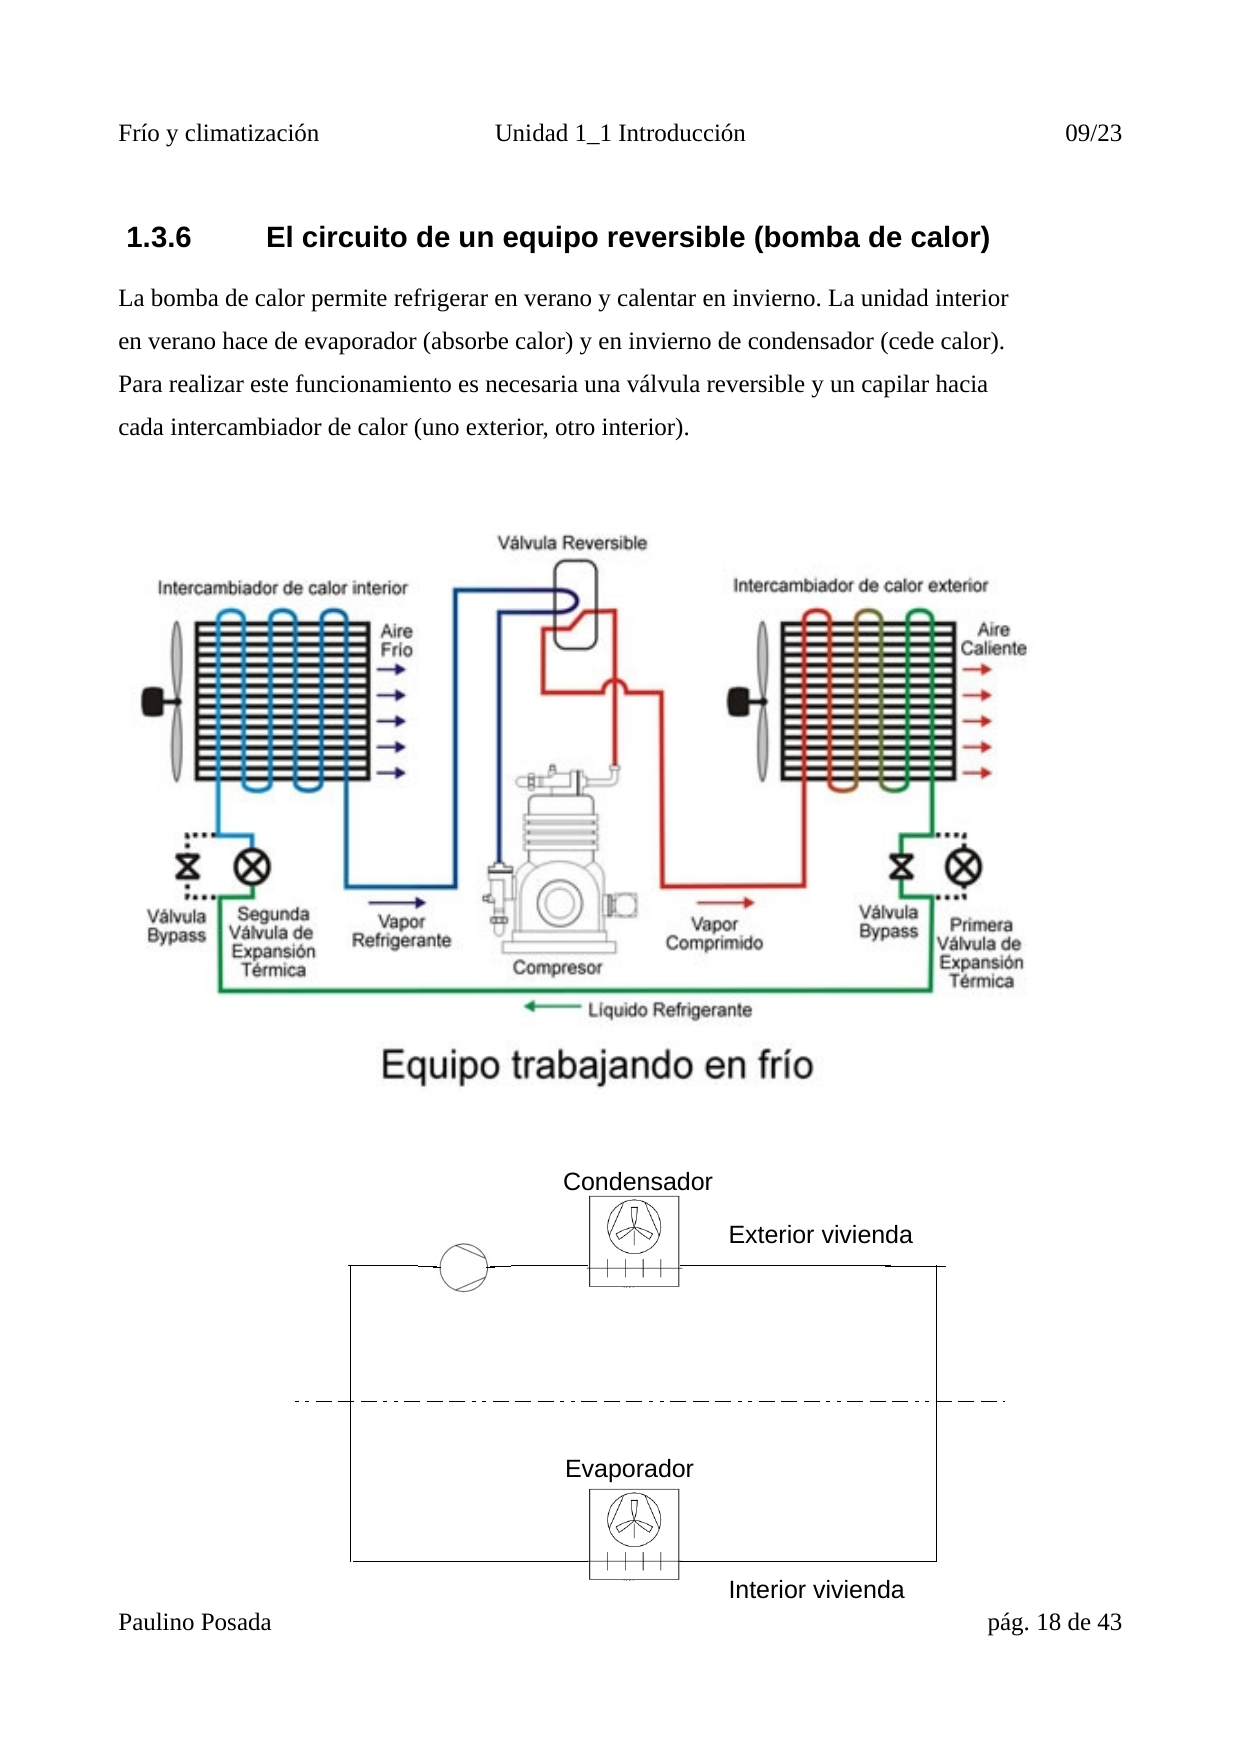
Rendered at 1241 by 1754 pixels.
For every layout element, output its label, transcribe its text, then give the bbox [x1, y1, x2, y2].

text Para realizar este funcionamiento es necesaria una válvula reversible y un capilar hacia [118, 369, 1122, 398]
picture [118, 512, 1063, 1109]
subtitle El circuito de un equipo reversible (bomba de calor) [118, 220, 1122, 253]
picture [587, 1193, 683, 1288]
text cada intercambiador de calor (uno exterior, otro interior). [118, 412, 1122, 441]
picture [436, 1239, 490, 1296]
picture [587, 1486, 683, 1581]
text La bomba de calor permite refrigerar en verano y calentar en invierno. La unidad interior [118, 283, 1122, 312]
text en verano hace de evaporador (absorbe calor) y en invierno de condensador (cede calor). [118, 326, 1122, 355]
